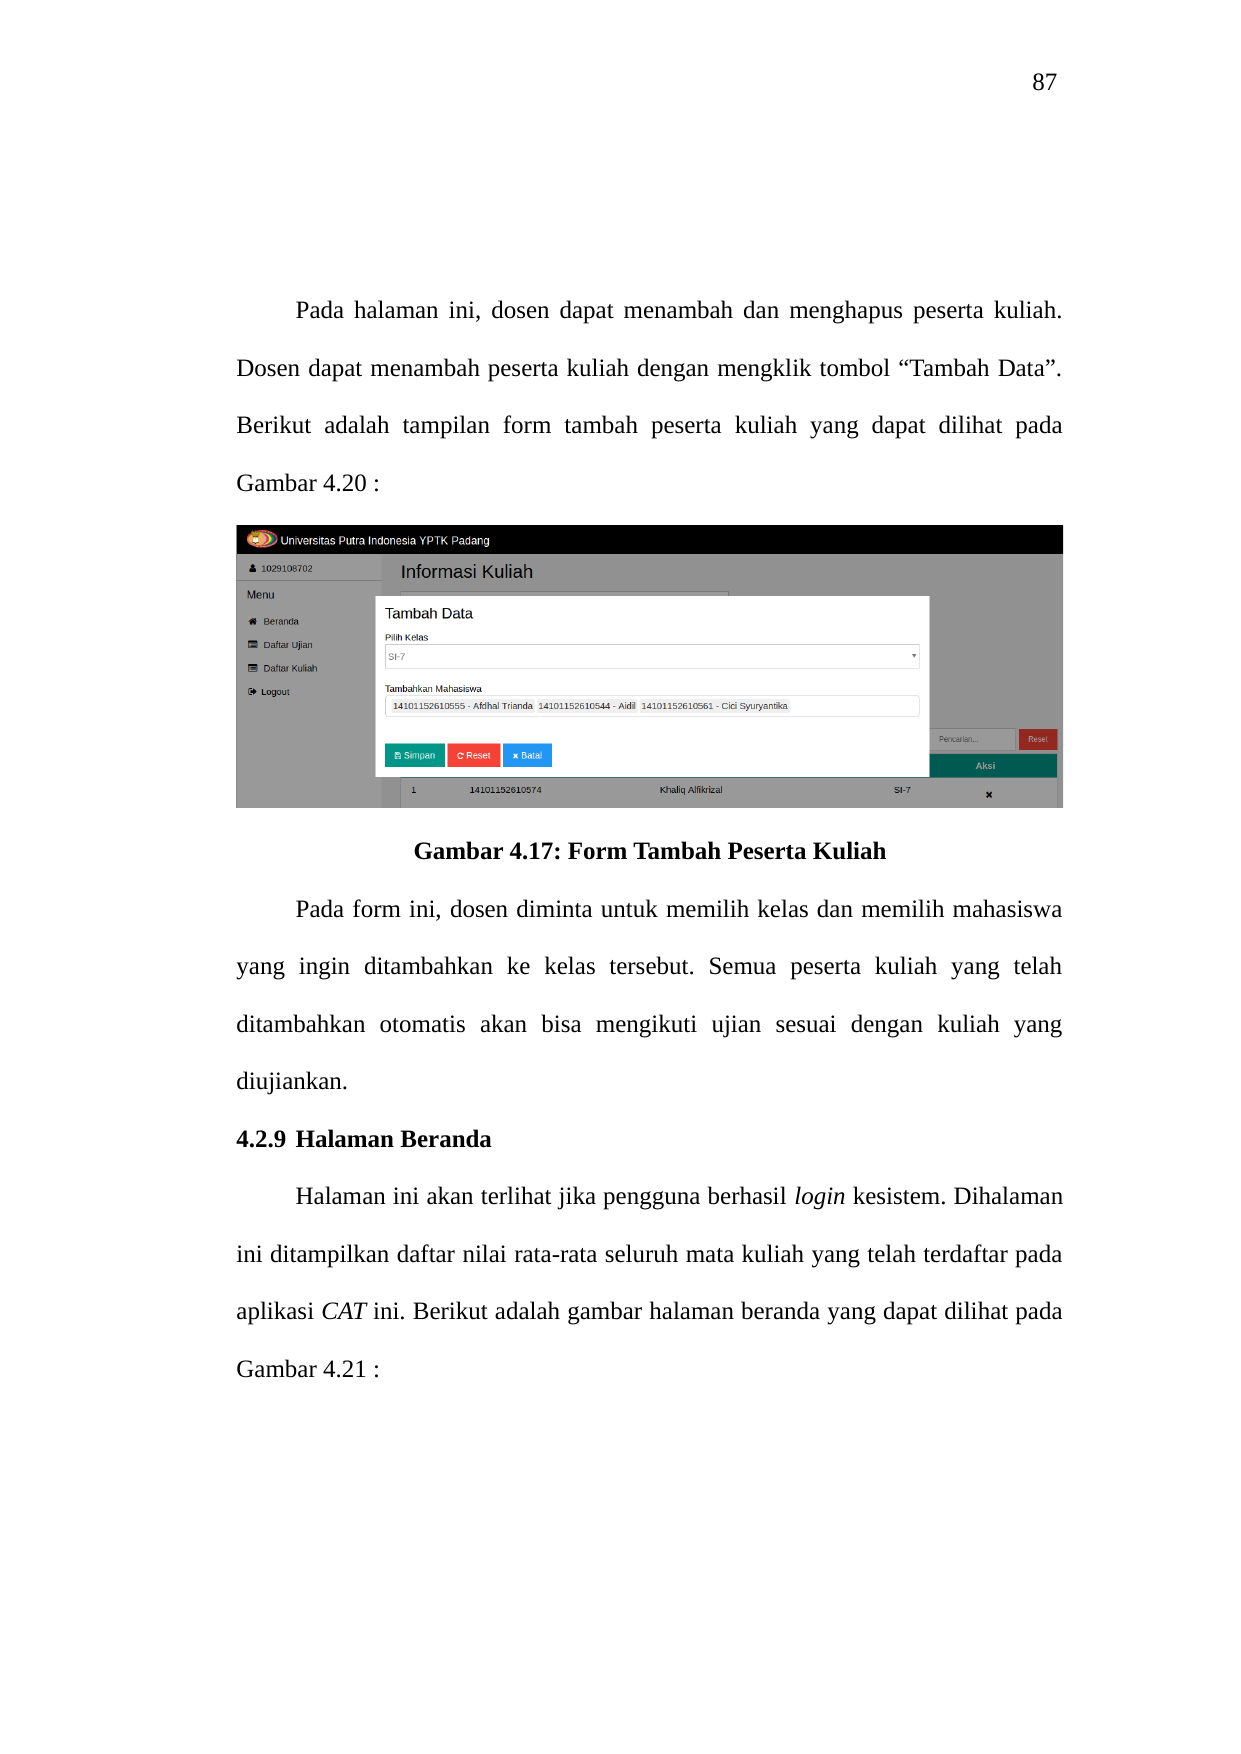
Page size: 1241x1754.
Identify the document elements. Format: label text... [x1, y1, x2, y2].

text Pada form ini, dosen diminta untuk memilih kelas dan memilih mahasiswa yang ingin ditambahkan ke kelas tersebut. Semua peserta kuliah yang telah ditambahkan otomatis akan bisa mengikuti ujian sesuai dengan kuliah yang diujiankan. [236, 894, 1063, 1095]
text Halaman ini akan terlihat jika pengguna berhasil login kesistem. Dihalaman ini ditampilkan daftar nilai rata-rata seluruh mata kuliah yang telah terdaftar pada aplikasi CAT ini. Berikut adalah gambar halaman beranda yang dapat dilihat pada Gambar 4.21 : [236, 1181, 1063, 1382]
text Pada halaman ini, dosen dapat menambah dan menghapus peserta kuliah. Dosen dapat menambah peserta kuliah dengan mengklik tombol “Tambah Data”. Berikut adalah tampilan form tambah peserta kuliah yang dapat dilihat pada Gambar 4.20 : [236, 295, 1063, 497]
subtitle 4.2.9 Halaman Beranda [236, 1124, 1063, 1152]
text Gambar 4.17: Form Tambah Peserta Kuliah [236, 808, 1063, 865]
picture [236, 525, 1064, 808]
